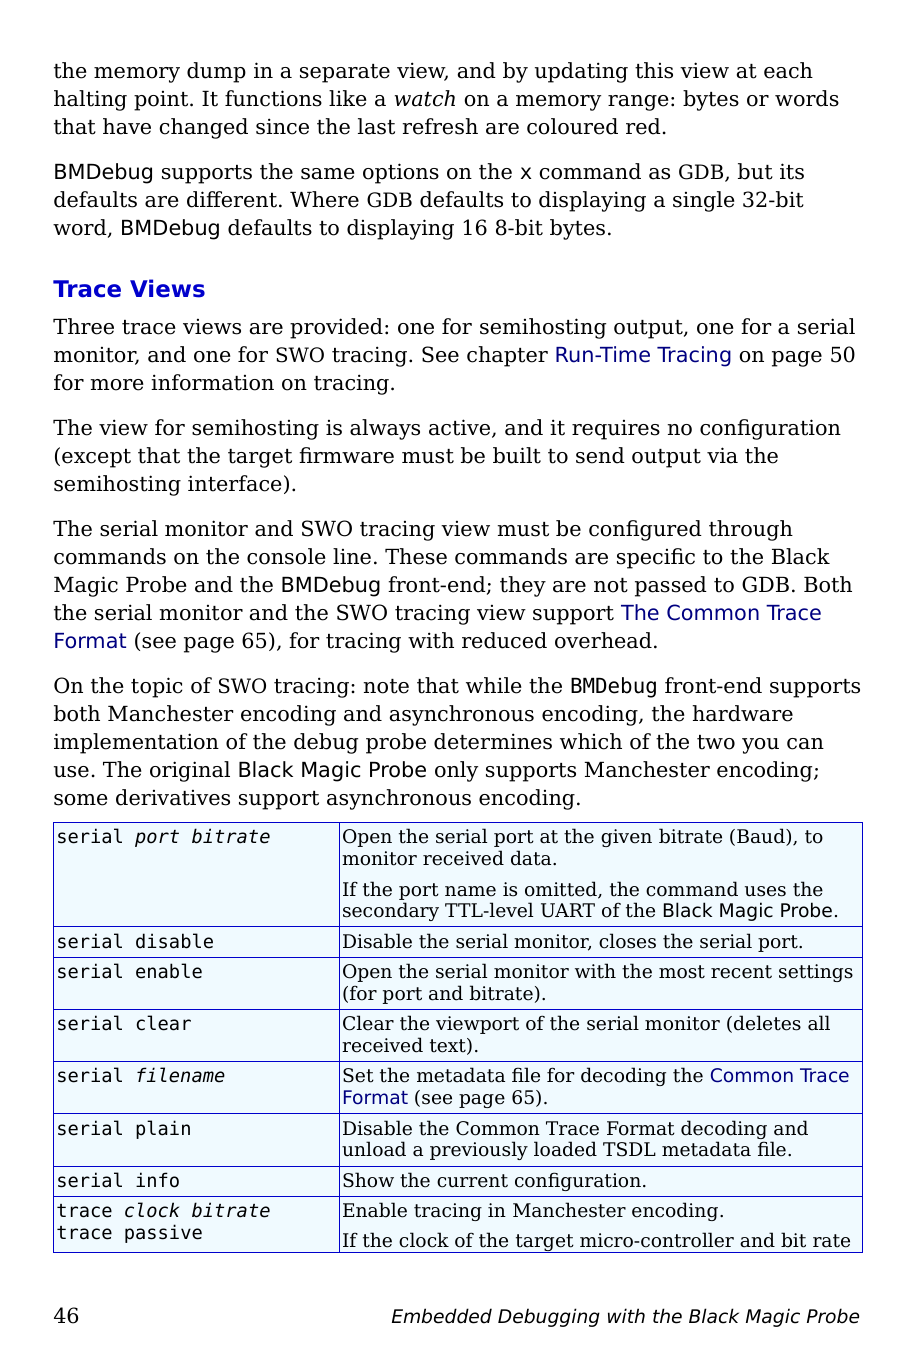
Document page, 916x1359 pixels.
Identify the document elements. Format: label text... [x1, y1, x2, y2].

table_cell serial enable [54, 958, 339, 1009]
table_cell Clear the viewport of the serial monitor (deletes all received text). [340, 1010, 862, 1061]
table_cell Disable the Common Trace Format decoding and unload a previously loaded TSDL metadata file. [340, 1114, 862, 1166]
text The serial monitor and SWO tracing view must be configured through commands on the console line. These commands are specific to the Black Magic Probe and the BMDebug￹ front-end; they are not passed to GDB. Both the serial monitor and the SWO tracing view support The Common Trace Format (see page 65), for tracing with reduced overhead. [53, 517, 862, 653]
table_cell Disable the serial monitor, closes the serial port. [340, 927, 862, 957]
table_cell Show the current configuration. [340, 1167, 862, 1196]
text On the topic of SWO tracing: note that while the BMDebug front-end supports both Manchester encoding and asynchronous encoding, the hardware implementation of the debug probe deter­mines which of the two you can use. The original Black Magic Probe only supports Manchester encoding; some derivatives support asynchronous encoding. [53, 674, 862, 810]
table_cell trace clock bitrate trace passive [54, 1197, 339, 1252]
table_cell serial plain [54, 1114, 339, 1166]
text the memory dump in a separate view, and by updating this view at each halting point. It functions like a watch on a memory range: bytes or words that have changed since the last refresh are coloured red. [53, 59, 862, 139]
text BMDebug supports the same options on the x command as GDB, but its defaults are different. Where GDB defaults to displaying a single 32-bit word, BMDebug defaults to displaying 16 8-bit bytes. [53, 160, 862, 240]
text The view for semihosting is always active, and it requires no configuration (except that the target firmware must be built to send output via the semihosting interface). [53, 416, 862, 496]
table_cell serial clear [54, 1010, 339, 1061]
table_header Open the serial port at the given bitrate (Baud), to monitor received data. If the port name is omitted, the command uses the secondary TTL-level UART of the Black Magic Probe. [340, 823, 862, 926]
table_header serial port bitrate [54, 823, 339, 926]
table_cell Enable tracing in Manchester encoding. If the clock of the target micro-controller and bit rate [340, 1197, 862, 1252]
table_cell serial disable [54, 927, 339, 957]
subtitle Trace Views [53, 276, 862, 303]
table_cell Open the serial monitor with the most recent settings (for port and bitrate). [340, 958, 862, 1009]
table_cell serial filename [54, 1062, 339, 1113]
table_cell Set the metadata file for decoding the Common Trace Format (see page 65). [340, 1062, 862, 1113]
text Three trace views are provided: one for semihosting output, one for a serial monitor, and one for SWO tracing. See chapter Run-Time Tracing on page 50 for more information on tracing. [53, 315, 862, 395]
table_cell serial info [54, 1167, 339, 1196]
